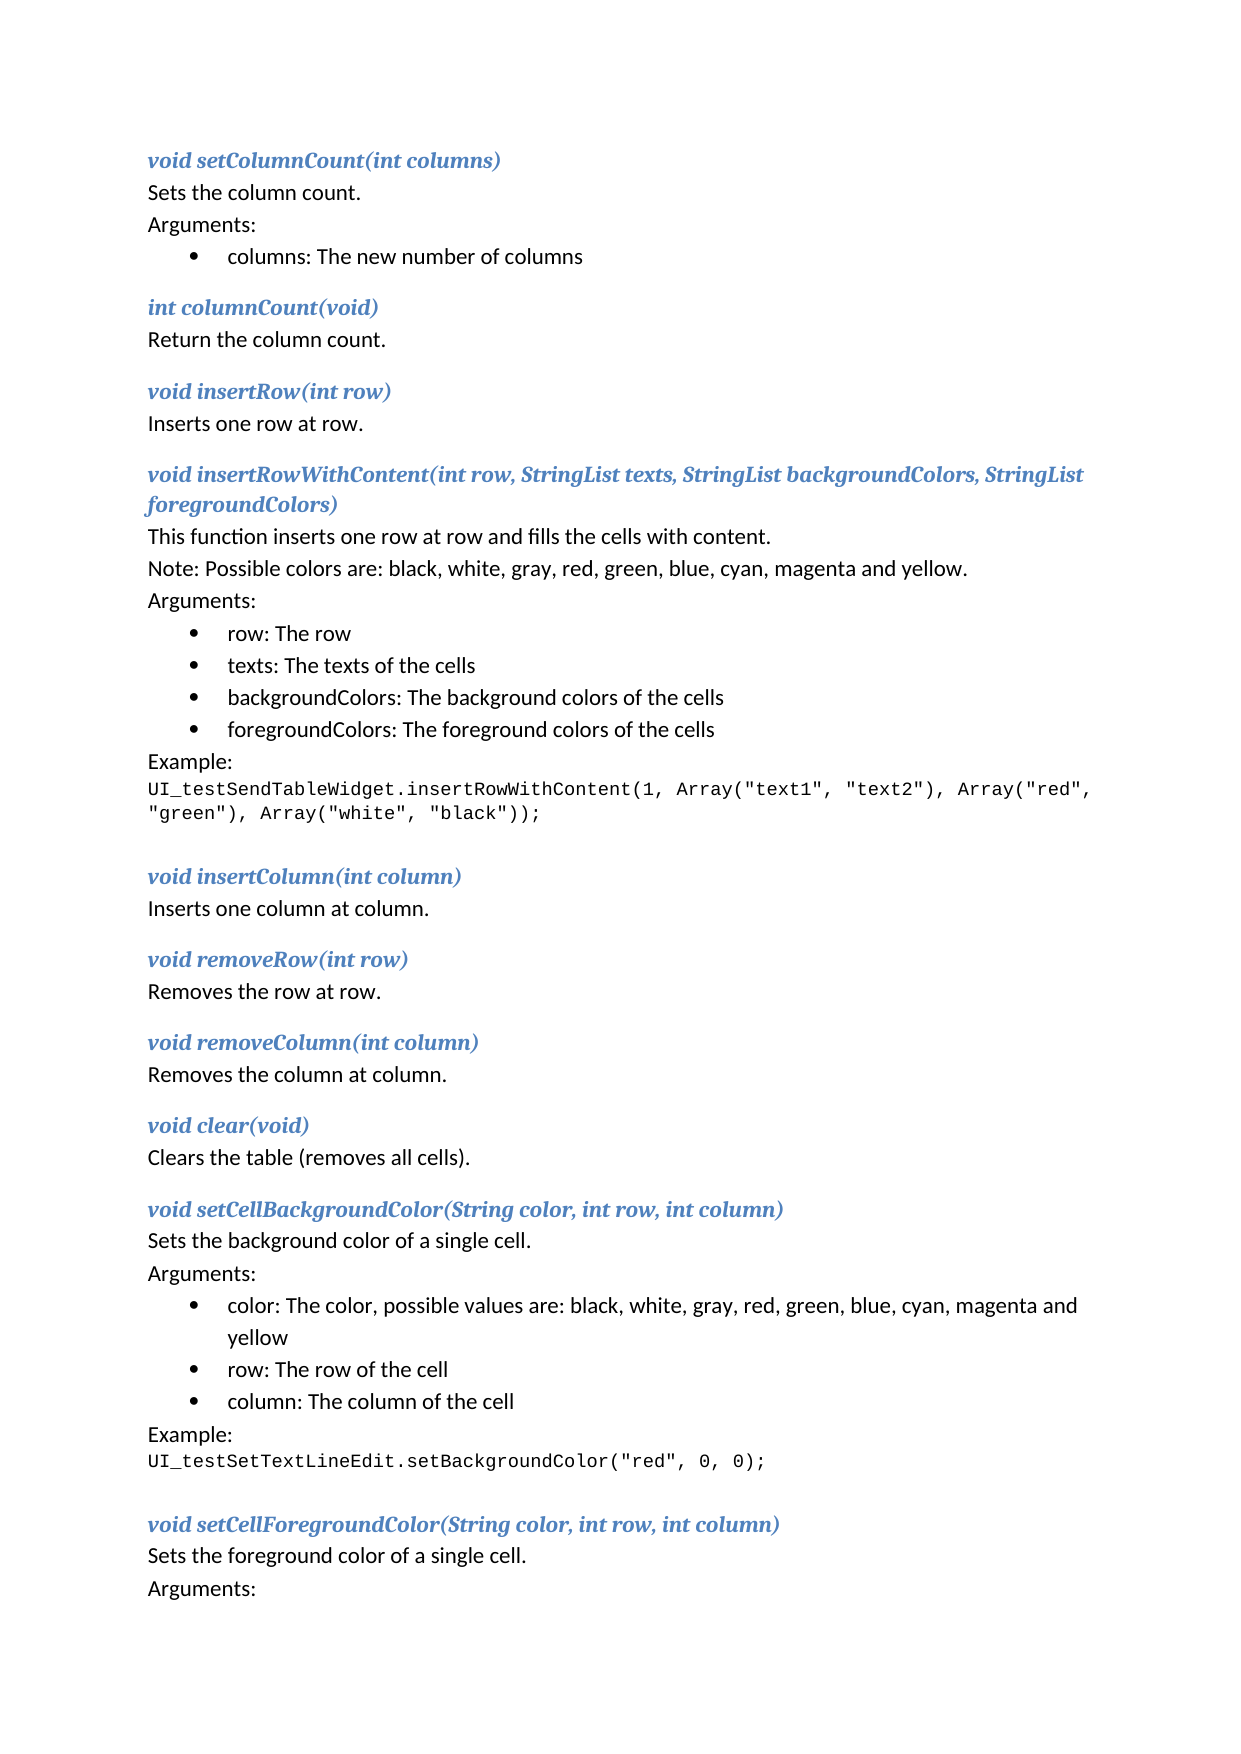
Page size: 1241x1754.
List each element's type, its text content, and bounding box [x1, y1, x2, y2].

text Sets the foreground color of a single cell. [148, 1542, 1093, 1569]
list column: The column of the cell [190, 1387, 1093, 1416]
list columns: The new number of columns [190, 242, 1093, 270]
list foregroundColors: The foreground colors of the cells [190, 715, 1093, 743]
subtitle void setColumnCount(int columns) [148, 148, 1093, 174]
text Arguments: [148, 1259, 1093, 1287]
text Example: [148, 1420, 1093, 1448]
text Example: [148, 747, 1093, 775]
list row: The row of the cell [190, 1355, 1093, 1383]
text Removes the column at column. [148, 1060, 1093, 1088]
list texts: The texts of the cells [190, 651, 1093, 679]
text Sets the column count. [148, 178, 1093, 206]
subtitle void insertColumn(int column) [148, 863, 1093, 890]
text UI_testSendTableWidget.insertRowWithContent(1, Array("text1", "text2"), Array("red", "green"), Array("white", "black")); [148, 779, 1093, 825]
subtitle void insertRowWithContent(int row, StringList texts, StringList backgroundColors, StringList foregroundColors) [148, 462, 1093, 518]
text Arguments: [148, 586, 1093, 614]
list backgroundColors: The background colors of the cells [190, 683, 1093, 711]
text Inserts one column at column. [148, 894, 1093, 922]
list row: The row [190, 619, 1093, 647]
text This function inserts one row at row and fills the cells with content. [148, 522, 1093, 550]
subtitle void insertRow(int row) [148, 378, 1093, 405]
subtitle void clear(void) [148, 1113, 1093, 1139]
list color: The color, possible values are: black, white, gray, red, green, blue, cyan, magenta and yellow [190, 1291, 1093, 1351]
text UI_testSetTextLineEdit.setBackgroundColor("red", 0, 0); [148, 1452, 1093, 1473]
subtitle void setCellBackgroundColor(String color, int row, int column) [148, 1196, 1093, 1223]
subtitle void setCellForegroundColor(String color, int row, int column) [148, 1511, 1093, 1538]
text Arguments: [148, 1574, 1093, 1602]
text Note: Possible colors are: black, white, gray, red, green, blue, cyan, magenta and yellow. [148, 554, 1093, 582]
subtitle void removeRow(int row) [148, 947, 1093, 973]
text Sets the background color of a single cell. [148, 1227, 1093, 1254]
text Removes the row at row. [148, 977, 1093, 1005]
subtitle void removeColumn(int column) [148, 1030, 1093, 1056]
text Arguments: [148, 210, 1093, 238]
subtitle int columnCount(void) [148, 295, 1093, 322]
text Clears the table (removes all cells). [148, 1143, 1093, 1171]
text Inserts one row at row. [148, 409, 1093, 437]
text Return the column count. [148, 325, 1093, 353]
